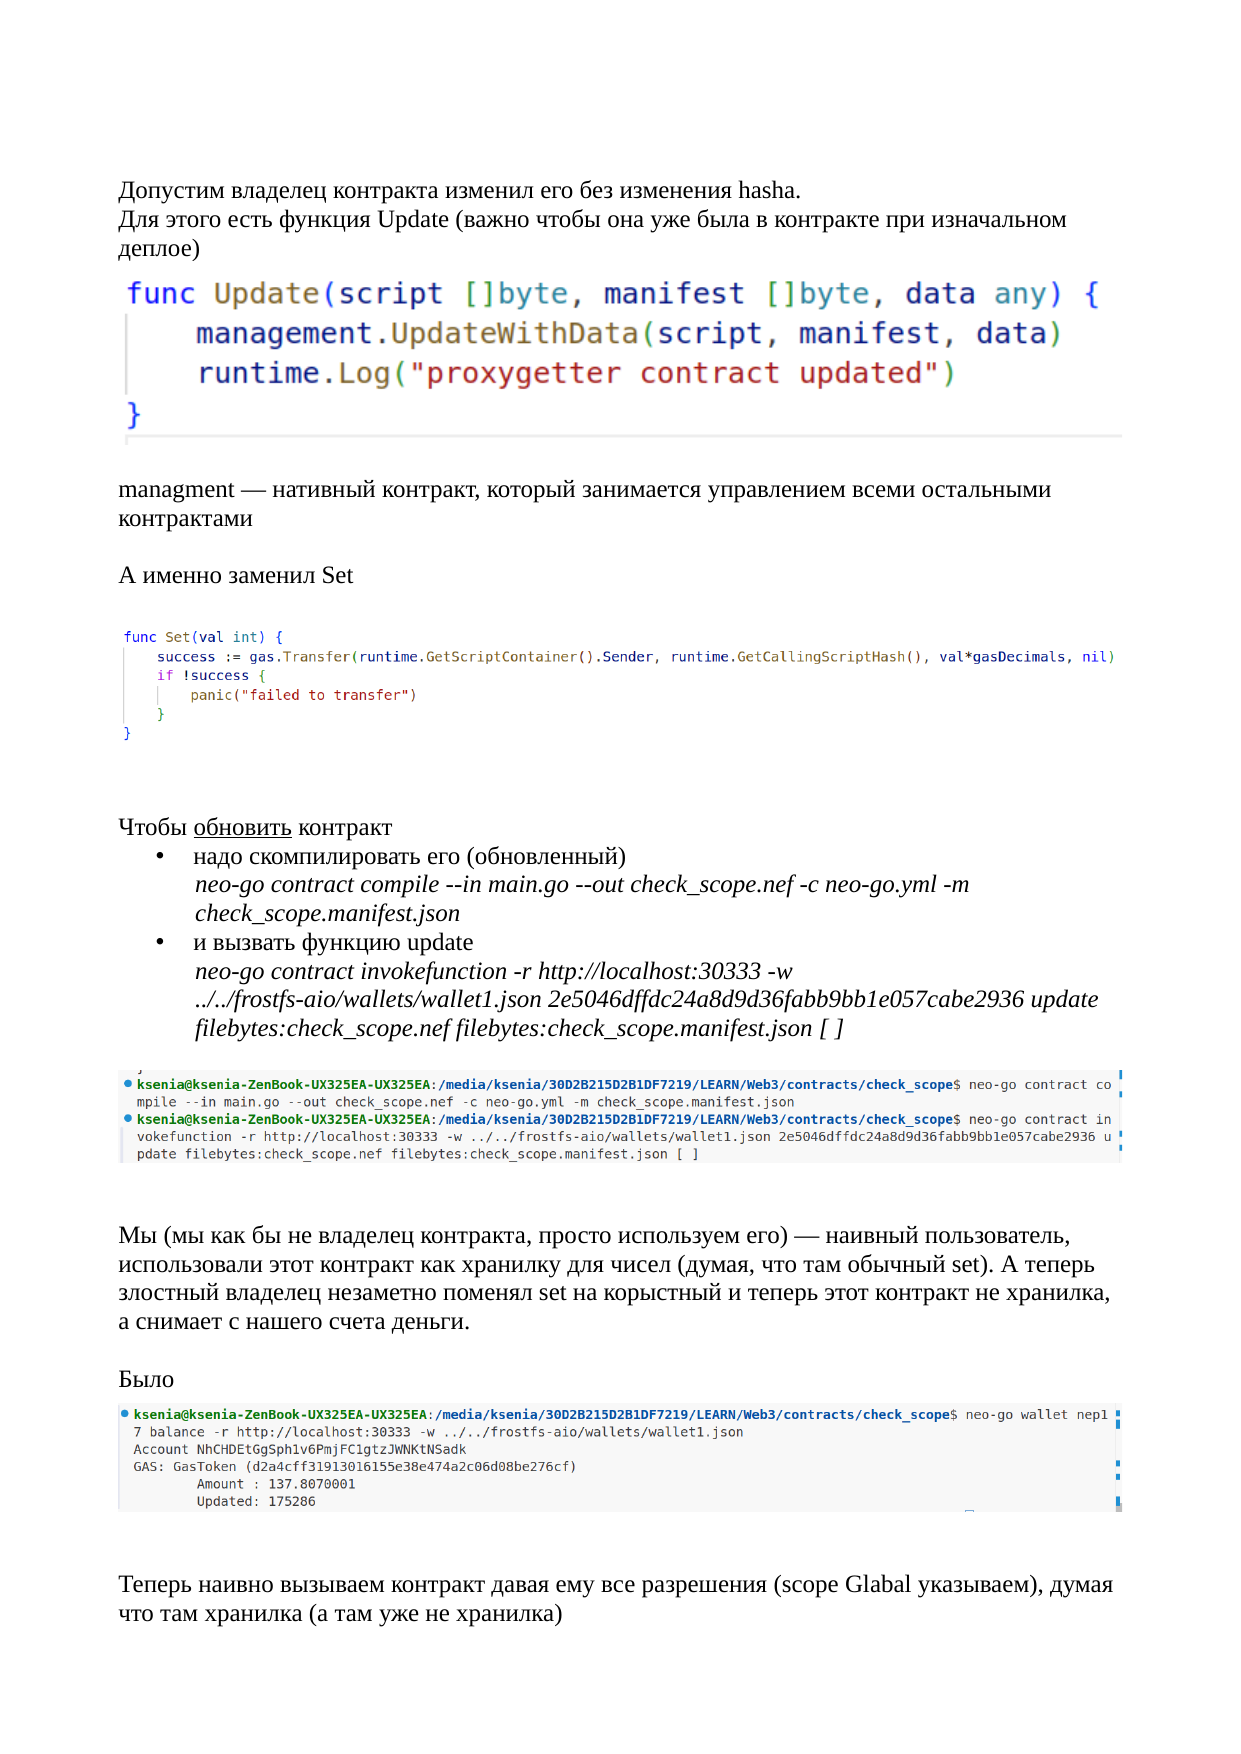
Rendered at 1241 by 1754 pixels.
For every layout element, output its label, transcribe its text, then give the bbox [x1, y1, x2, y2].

text А именно заменил Set [118, 560, 1122, 589]
picture [118, 617, 1123, 754]
picture [118, 261, 1123, 445]
text Для этого есть функция Update (важно чтобы она уже была в контракте при изначальном деплое) [118, 204, 1122, 261]
list надо скомпилировать его (обновленный) [156, 841, 1122, 869]
text Допустим владелец контракта изменил его без изменения hashа. [118, 176, 1122, 204]
picture [118, 1403, 1123, 1512]
text Мы (мы как бы не владелец контракта, просто используем его) — наивный пользователь, использовали этот контракт как хранилку для чисел (думая, что там обычный set). А теперь злостный владелец незаметно поменял set на корыстный и теперь этот контракт не хранилка, а снимает с нашего счета деньги. [118, 1220, 1122, 1335]
list и вызвать функцию update [156, 927, 1122, 956]
text neo-go contract invokefunction -r http://localhost:30333 -w ../../frostfs-aio/wallets/wallet1.json 2e5046dffdc24a8d9d36fabb9bb1e057cabe2936 update filebytes:check_scope.nef filebytes:check_scope.manifest.json [ ] [195, 956, 1122, 1042]
text managment — нативный контракт, который занимается управлением всеми остальными контрактами [118, 474, 1122, 532]
text neo-go contract compile --in main.go --out check_scope.nef -c neo-go.yml -m check_scope.manifest.json [195, 869, 1122, 927]
text Было [118, 1364, 1122, 1392]
text Чтобы обновить контракт [118, 812, 1122, 841]
text Теперь наивно вызываем контракт давая ему все разрешения (scope Glabal указываем), думая что там хранилка (а там уже не хранилка) [118, 1569, 1122, 1626]
picture [118, 1070, 1123, 1163]
